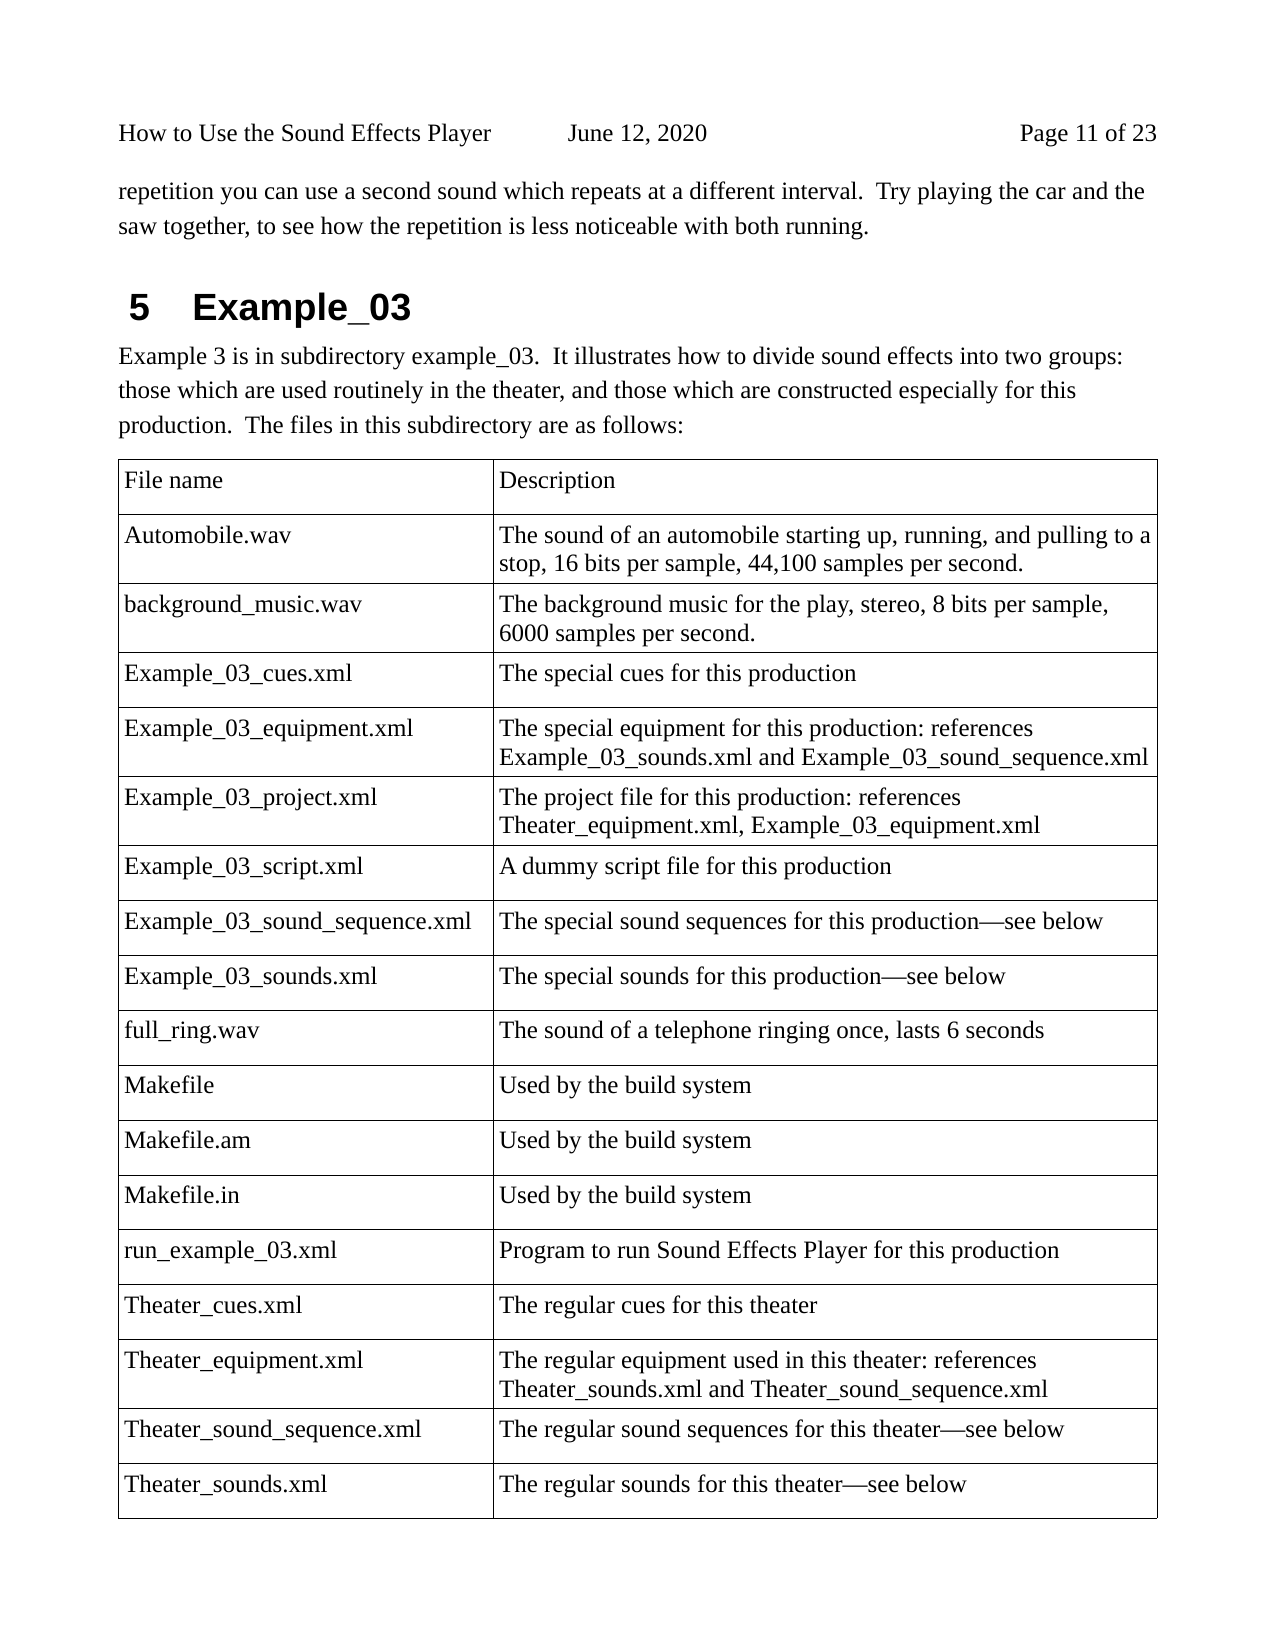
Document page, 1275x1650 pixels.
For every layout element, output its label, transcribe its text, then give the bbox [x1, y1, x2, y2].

table_cell Example_03_script.xml [119, 846, 493, 900]
table_cell The special sound sequences for this production—see below [494, 901, 1157, 955]
table_cell The sound of an automobile starting up, running, and pulling to a stop, 16 bits per sample, 44,100 samples per second. [494, 515, 1157, 583]
table_cell Example_03_sounds.xml [119, 956, 493, 1010]
table_cell The background music for the play, stereo, 8 bits per sample, 6000 samples per second. [494, 584, 1157, 652]
table_cell Used by the build system [494, 1066, 1157, 1119]
table_cell Example_03_cues.xml [119, 653, 493, 707]
table_cell run_example_03.xml [119, 1230, 493, 1284]
table_cell Theater_sound_sequence.xml [119, 1409, 493, 1463]
table_cell Makefile.in [119, 1176, 493, 1229]
table_cell Program to run Sound Effects Player for this production [494, 1230, 1157, 1284]
table_cell Theater_sounds.xml [119, 1464, 493, 1518]
subtitle Example_03 [118, 285, 1157, 328]
table_cell The regular sound sequences for this theater—see below [494, 1409, 1157, 1463]
table_header File name [119, 460, 493, 514]
table_cell Makefile.am [119, 1121, 493, 1174]
table_cell The regular equipment used in this theater: references Theater_sounds.xml and Theater_sound_sequence.xml [494, 1340, 1157, 1408]
table_cell Theater_cues.xml [119, 1285, 493, 1339]
table_cell Makefile [119, 1066, 493, 1119]
table_cell The special cues for this production [494, 653, 1157, 707]
table_cell The special equipment for this production: references Example_03_sounds.xml and Example_03_sound_sequence.xml [494, 708, 1157, 776]
table_header Description [494, 460, 1157, 514]
table_cell Example_03_equipment.xml [119, 708, 493, 776]
table_cell Used by the build system [494, 1121, 1157, 1174]
table_cell The sound of a telephone ringing once, lasts 6 seconds [494, 1011, 1157, 1065]
table_cell The project file for this production: references Theater_equipment.xml, Example_03_equipment.xml [494, 777, 1157, 845]
table_cell Example_03_project.xml [119, 777, 493, 845]
text repetition you can use a second sound which repeats at a different interval. Try playing the car and the saw together, to see how the repetition is less noticeable with both running. [118, 176, 1157, 239]
table_cell Theater_equipment.xml [119, 1340, 493, 1408]
table_cell Example_03_sound_sequence.xml [119, 901, 493, 955]
table_cell Used by the build system [494, 1176, 1157, 1229]
table_cell background_music.wav [119, 584, 493, 652]
table_cell The regular sounds for this theater—see below [494, 1464, 1157, 1518]
table_cell full_ring.wav [119, 1011, 493, 1065]
table_cell A dummy script file for this production [494, 846, 1157, 900]
table_cell The special sounds for this production—see below [494, 956, 1157, 1010]
table_cell The regular cues for this theater [494, 1285, 1157, 1339]
text Example 3 is in subdirectory example_03. It illustrates how to divide sound effects into two groups: those which are used routinely in the theater, and those which are constructed especially for this production. The files in this subdirectory are as follows: [118, 341, 1157, 439]
table_cell Automobile.wav [119, 515, 493, 583]
